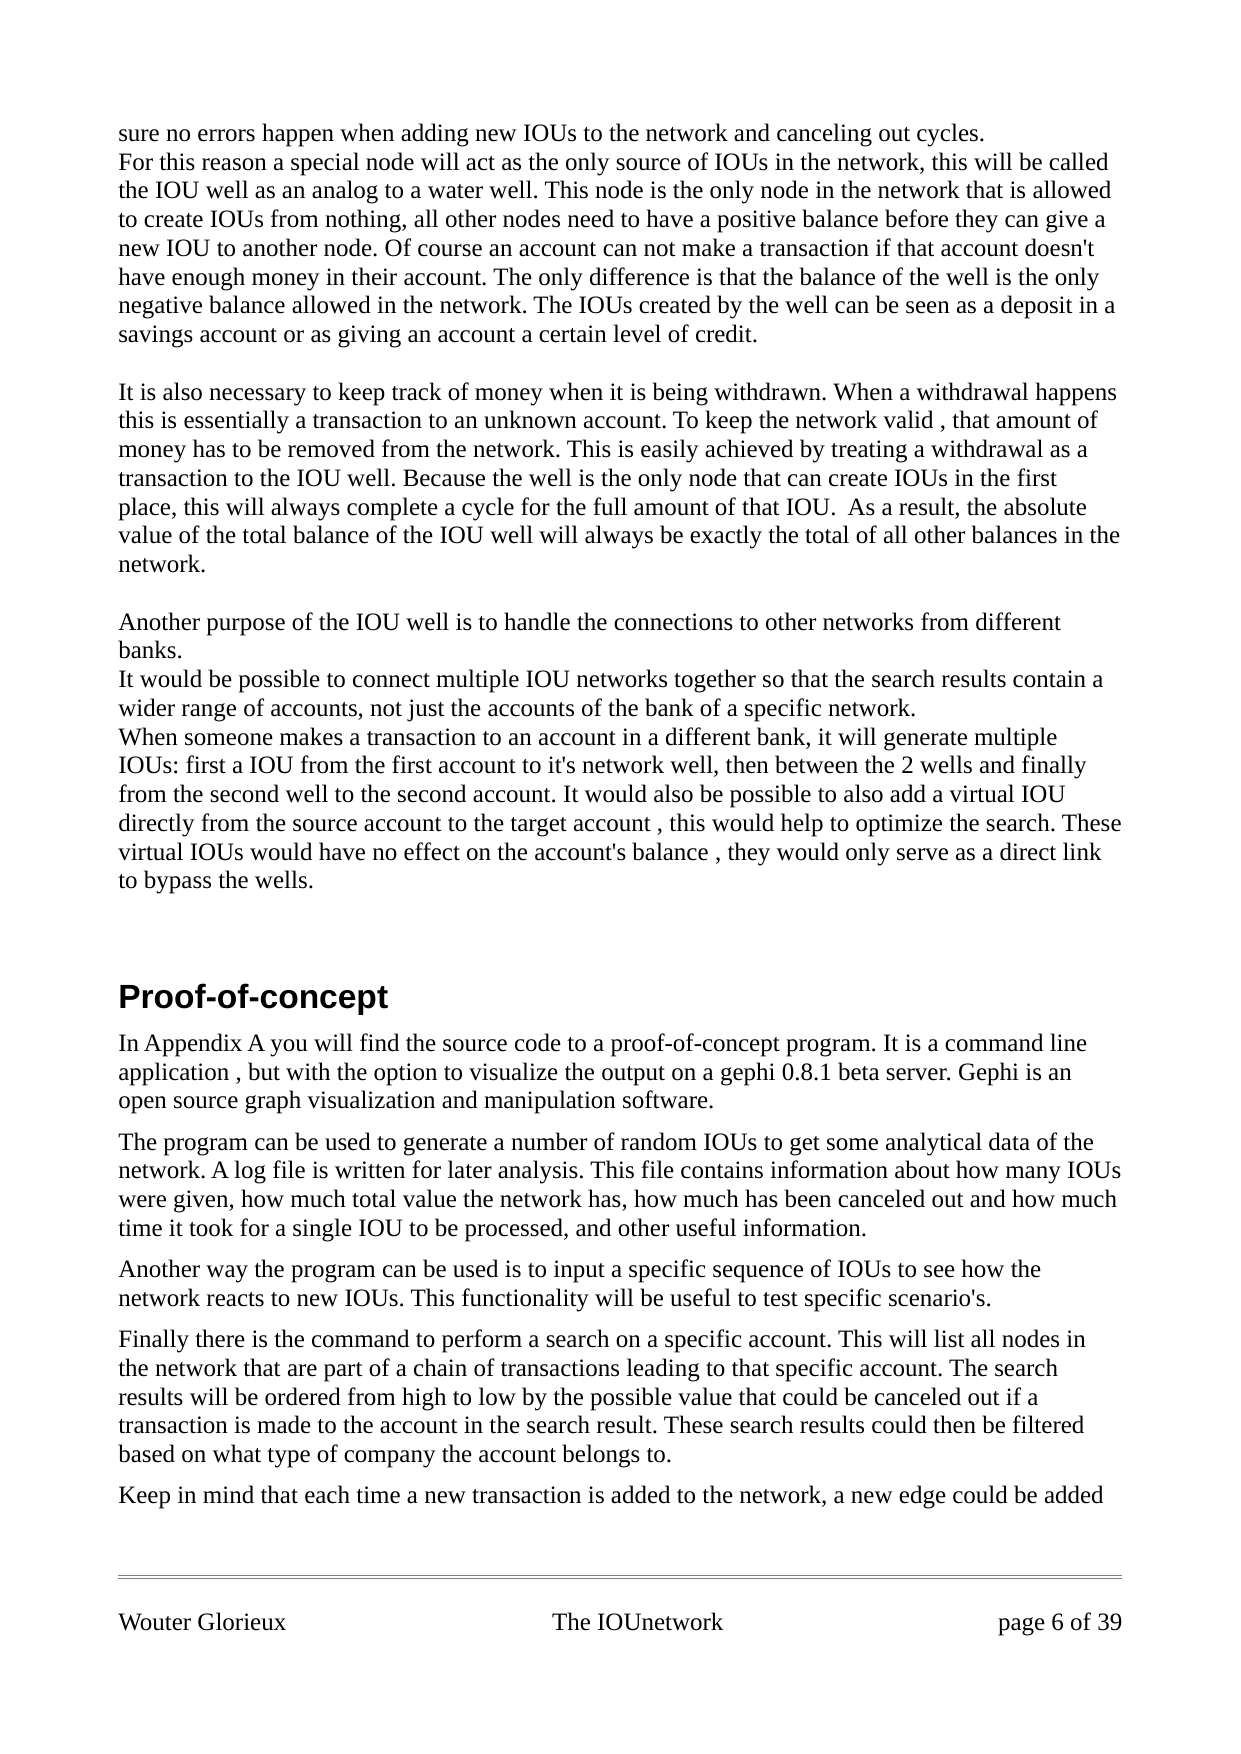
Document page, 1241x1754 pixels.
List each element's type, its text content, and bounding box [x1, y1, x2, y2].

text It is also necessary to keep track of money when it is being withdrawn. When a withdrawal happens this is essentially a transaction to an unknown account. To keep the network valid , that amount of money has to be removed from the network. This is easily achieved by treating a withdrawal as a transaction to the IOU well. Because the well is the only node that can create IOUs in the first place, this will always complete a cycle for the full amount of that IOU. As a result, the absolute value of the total balance of the IOU well will always be exactly the total of all other balances in the network. [118, 377, 1122, 578]
text For this reason a special node will act as the only source of IOUs in the network, this will be called the IOU well as an analog to a water well. This node is the only node in the network that is allowed to create IOUs from nothing, all other nodes need to have a positive balance before they can give a new IOU to another node. Of course an account can not make a transaction if that account doesn't have enough money in their account. The only difference is that the balance of the well is the only negative balance allowed in the network. The IOUs created by the well can be seen as a deposit in a savings account or as giving an account a certain level of credit. [118, 147, 1122, 348]
text In Appendix A you will find the source code to a proof-of-concept program. It is a command line application , but with the option to visualize the output on a gephi 0.8.1 beta server. Gephi is an open source graph visualization and manipulation software. [118, 1028, 1122, 1114]
text When someone makes a transaction to an account in a different bank, it will generate multiple IOUs: first a IOU from the first account to it's network well, then between the 2 wells and finally from the second well to the second account. It would also be possible to also add a virtual IOU directly from the source account to the target account , this would help to optimize the search. These virtual IOUs would have no effect on the account's balance , they would only serve as a direct link to bypass the wells. [118, 722, 1122, 894]
text Finally there is the command to perform a search on a specific account. This will list all nodes in the network that are part of a chain of transactions leading to that specific account. The search results will be ordered from high to low by the possible value that could be canceled out if a transaction is made to the account in the search result. These search results could then be filtered based on what type of company the account belongs to. [118, 1324, 1122, 1468]
text Another purpose of the IOU well is to handle the connections to other networks from different banks. [118, 607, 1122, 664]
text The program can be used to generate a number of random IOUs to get some analytical data of the network. A log file is written for later analysis. This file contains information about how many IOUs were given, how much total value the network has, how much has been canceled out and how much time it took for a single IOU to be processed, and other useful information. [118, 1127, 1122, 1242]
subtitle Proof-of-concept [118, 977, 1122, 1016]
text It would be possible to connect multiple IOU networks together so that the search results contain a wider range of accounts, not just the accounts of the bank of a specific network. [118, 664, 1122, 722]
text Keep in mind that each time a new transaction is added to the network, a new edge could be added [118, 1481, 1122, 1509]
text Another way the program can be used is to input a specific sequence of IOUs to see how the network reacts to new IOUs. This functionality will be useful to test specific scenario's. [118, 1254, 1122, 1312]
text sure no errors happen when adding new IOUs to the network and canceling out cycles. [118, 118, 1122, 147]
